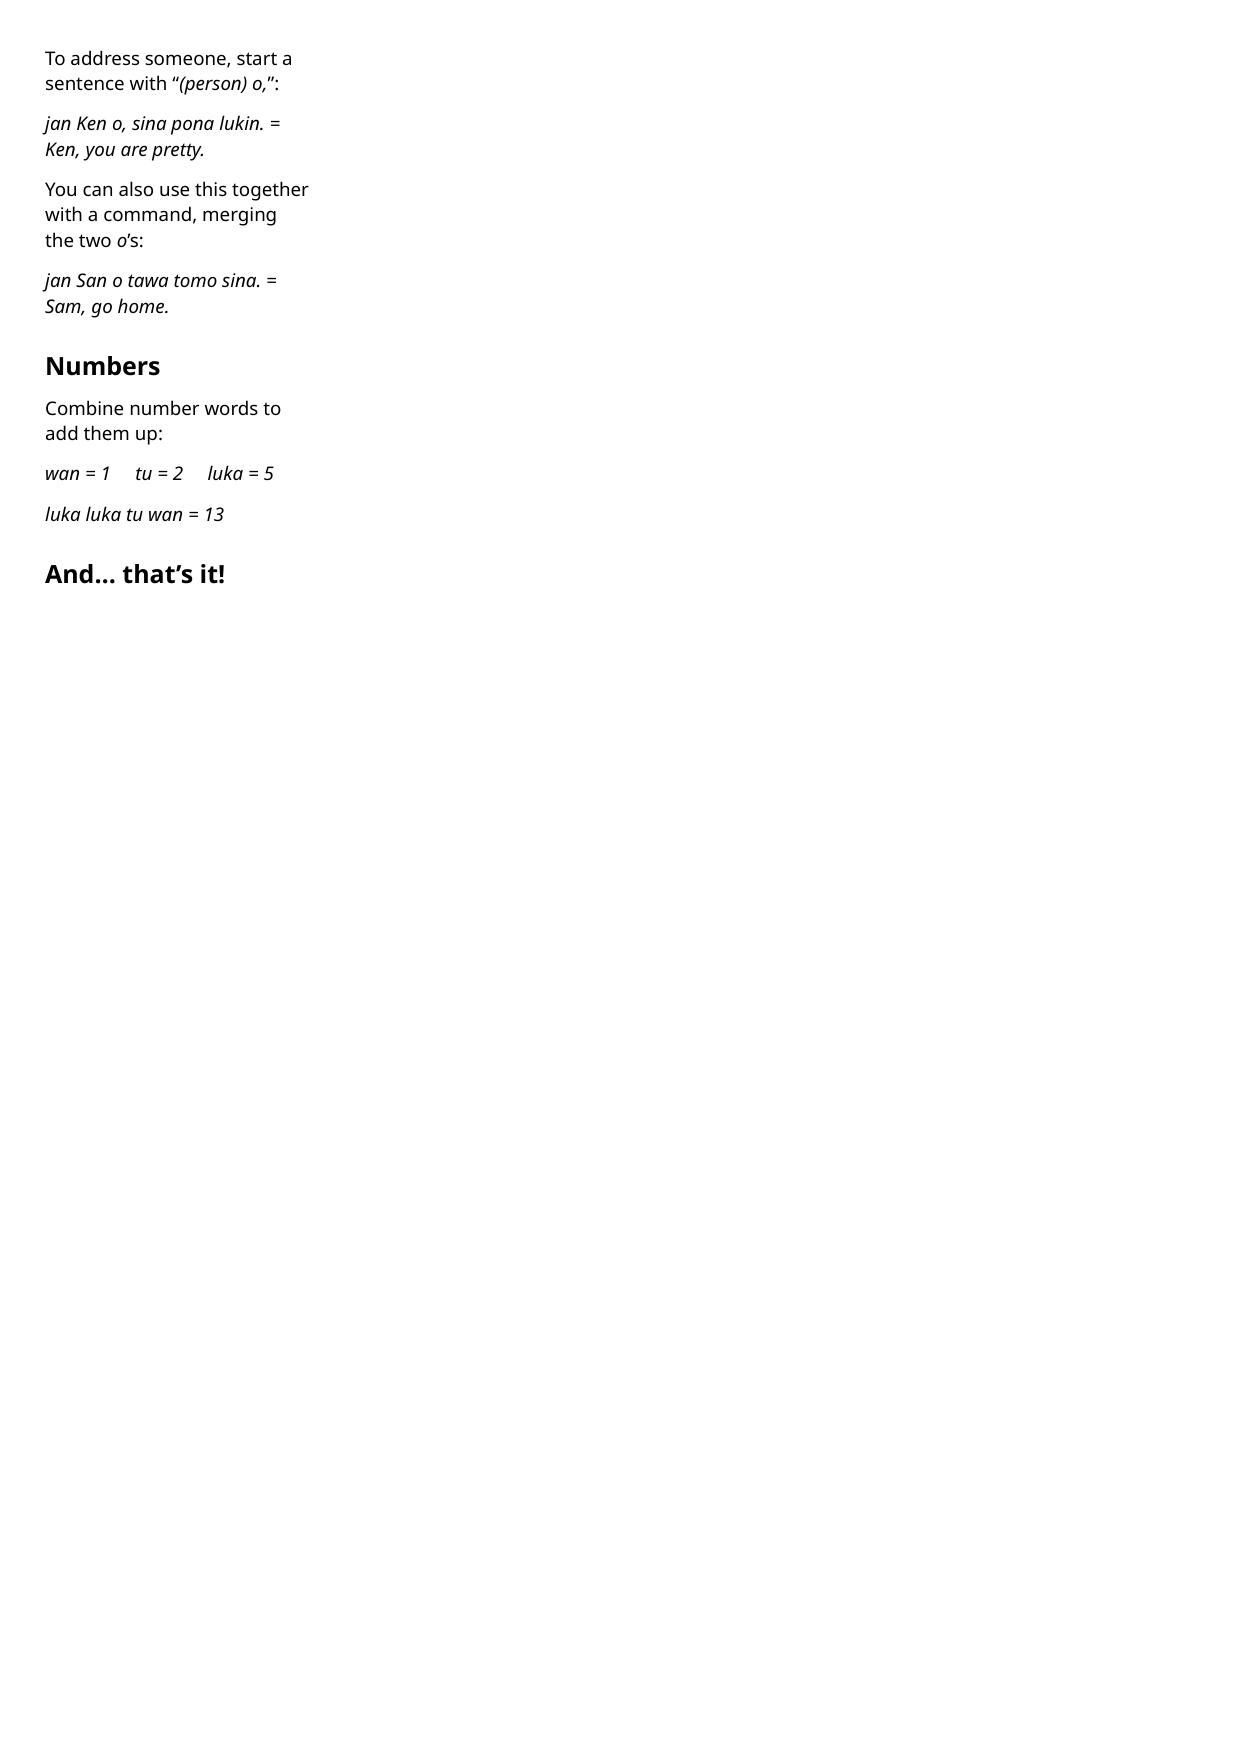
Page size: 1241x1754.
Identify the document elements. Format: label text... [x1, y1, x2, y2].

text luka luka tu wan = 13 [45, 501, 310, 526]
text jan San o tawa tomo sina. = Sam, go home. [45, 267, 310, 318]
text You can also use this together with a command, merging the two o’s: [45, 176, 310, 253]
subtitle And… that’s it! [45, 556, 310, 590]
text jan Ken o, sina pona lukin. = Ken, you are pretty. [45, 111, 310, 162]
text Combine number words to add them up: [45, 395, 310, 446]
text wan = 1 tu = 2 luka = 5 [45, 461, 310, 486]
text To address someone, start a sentence with “(person) o,”: [45, 45, 310, 96]
subtitle Numbers [45, 348, 310, 382]
